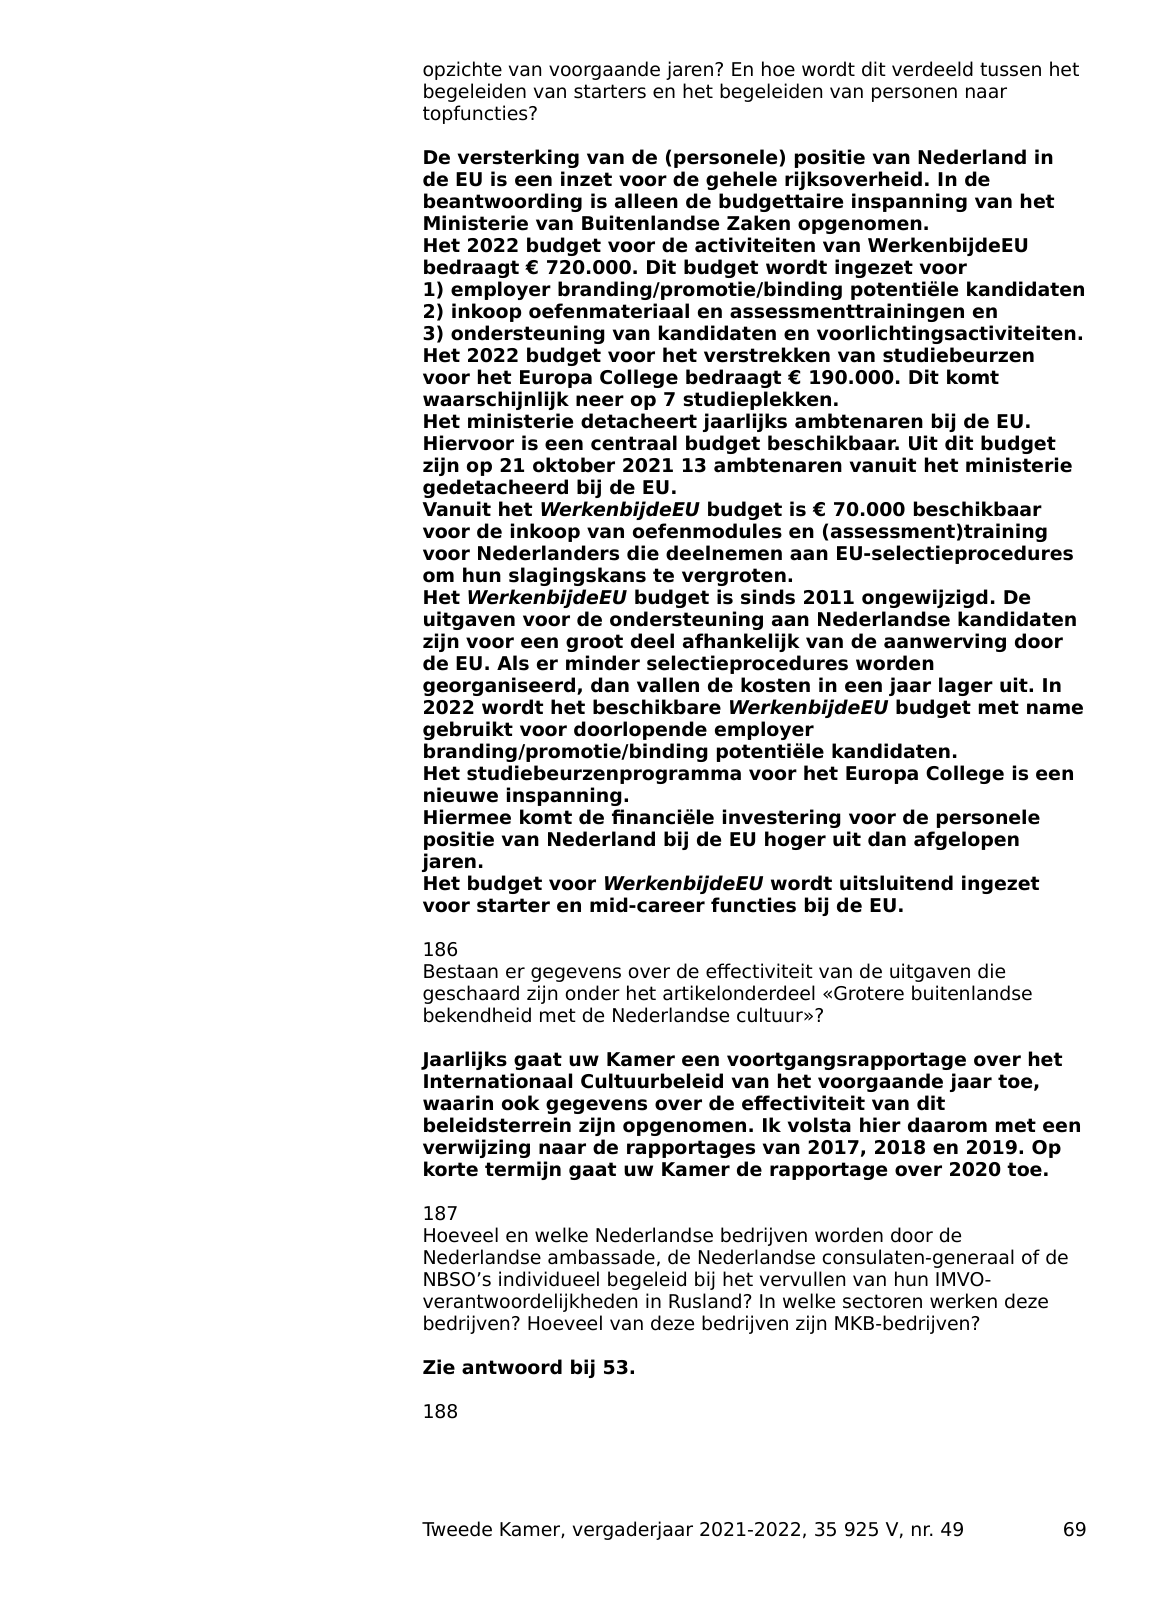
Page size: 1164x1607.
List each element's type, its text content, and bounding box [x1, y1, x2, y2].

text Hoeveel en welke Nederlandse bedrijven worden door de Nederlandse ambassade, de Nederlandse consulaten-generaal of de NBSO’s individueel begeleid bij het vervullen van hun IMVO-verantwoordelijkheden in Rusland? In welke sectoren werken deze bedrijven? Hoeveel van deze bedrijven zijn MKB-bedrijven? [422, 1225, 1087, 1335]
text 187 [422, 1203, 1087, 1225]
text De versterking van de (personele) positie van Nederland in de EU is een inzet voor de gehele rijksoverheid. In de beantwoording is alleen de budgettaire inspanning van het Ministerie van Buitenlandse Zaken opgenomen. [422, 147, 1087, 235]
text Het budget voor WerkenbijdeEU wordt uitsluitend ingezet voor starter en mid-career functies bij de EU. [422, 872, 1087, 916]
text Het WerkenbijdeEU budget is sinds 2011 ongewijzigd. De uitgaven voor de ondersteuning aan Nederlandse kandidaten zijn voor een groot deel afhankelijk van de aanwerving door de EU. Als er minder selectieprocedures worden georganiseerd, dan vallen de kosten in een jaar lager uit. In 2022 wordt het beschikbare WerkenbijdeEU budget met name gebruikt voor doorlopende employer branding/promotie/binding potentiële kandidaten. [422, 587, 1087, 763]
text Het 2022 budget voor de activiteiten van WerkenbijdeEU bedraagt € 720.000. Dit budget wordt ingezet voor 1) employer branding/promotie/binding potentiële kandidaten 2) inkoop oefenmateriaal en assessmenttrainingen en 3) ondersteuning van kandidaten en voorlichtingsactiviteiten. [422, 235, 1087, 345]
text Hiermee komt de financiële investering voor de personele positie van Nederland bij de EU hoger uit dan afgelopen jaren. [422, 807, 1087, 872]
text Het studiebeurzenprogramma voor het Europa College is een nieuwe inspanning. [422, 763, 1087, 807]
text Het 2022 budget voor het verstrekken van studiebeurzen voor het Europa College bedraagt € 190.000. Dit komt waarschijnlijk neer op 7 studieplekken. [422, 345, 1087, 411]
text Vanuit het WerkenbijdeEU budget is € 70.000 beschikbaar voor de inkoop van oefenmodules en (assessment)training voor Nederlanders die deelnemen aan EU-selectieprocedures om hun slagingskans te vergroten. [422, 499, 1087, 587]
text Het ministerie detacheert jaarlijks ambtenaren bij de EU. Hiervoor is een centraal budget beschikbaar. Uit dit budget zijn op 21 oktober 2021 13 ambtenaren vanuit het ministerie gedetacheerd bij de EU. [422, 411, 1087, 499]
text 186 [422, 939, 1087, 961]
text 188 [422, 1401, 1087, 1423]
text Bestaan er gegevens over de effectiviteit van de uitgaven die geschaard zijn onder het artikelonderdeel «Grotere buitenlandse bekendheid met de Nederlandse cultuur»? [422, 961, 1087, 1027]
text Jaarlijks gaat uw Kamer een voortgangsrapportage over het Internationaal Cultuurbeleid van het voorgaande jaar toe, waarin ook gegevens over de effectiviteit van dit beleidsterrein zijn opgenomen. Ik volsta hier daarom met een verwijzing naar de rapportages van 2017, 2018 en 2019. Op korte termijn gaat uw Kamer de rapportage over 2020 toe. [422, 1049, 1087, 1181]
text Zie antwoord bij 53. [422, 1357, 1087, 1379]
text opzichte van voorgaande jaren? En hoe wordt dit verdeeld tussen het begeleiden van starters en het begeleiden van personen naar topfuncties? [422, 59, 1087, 125]
